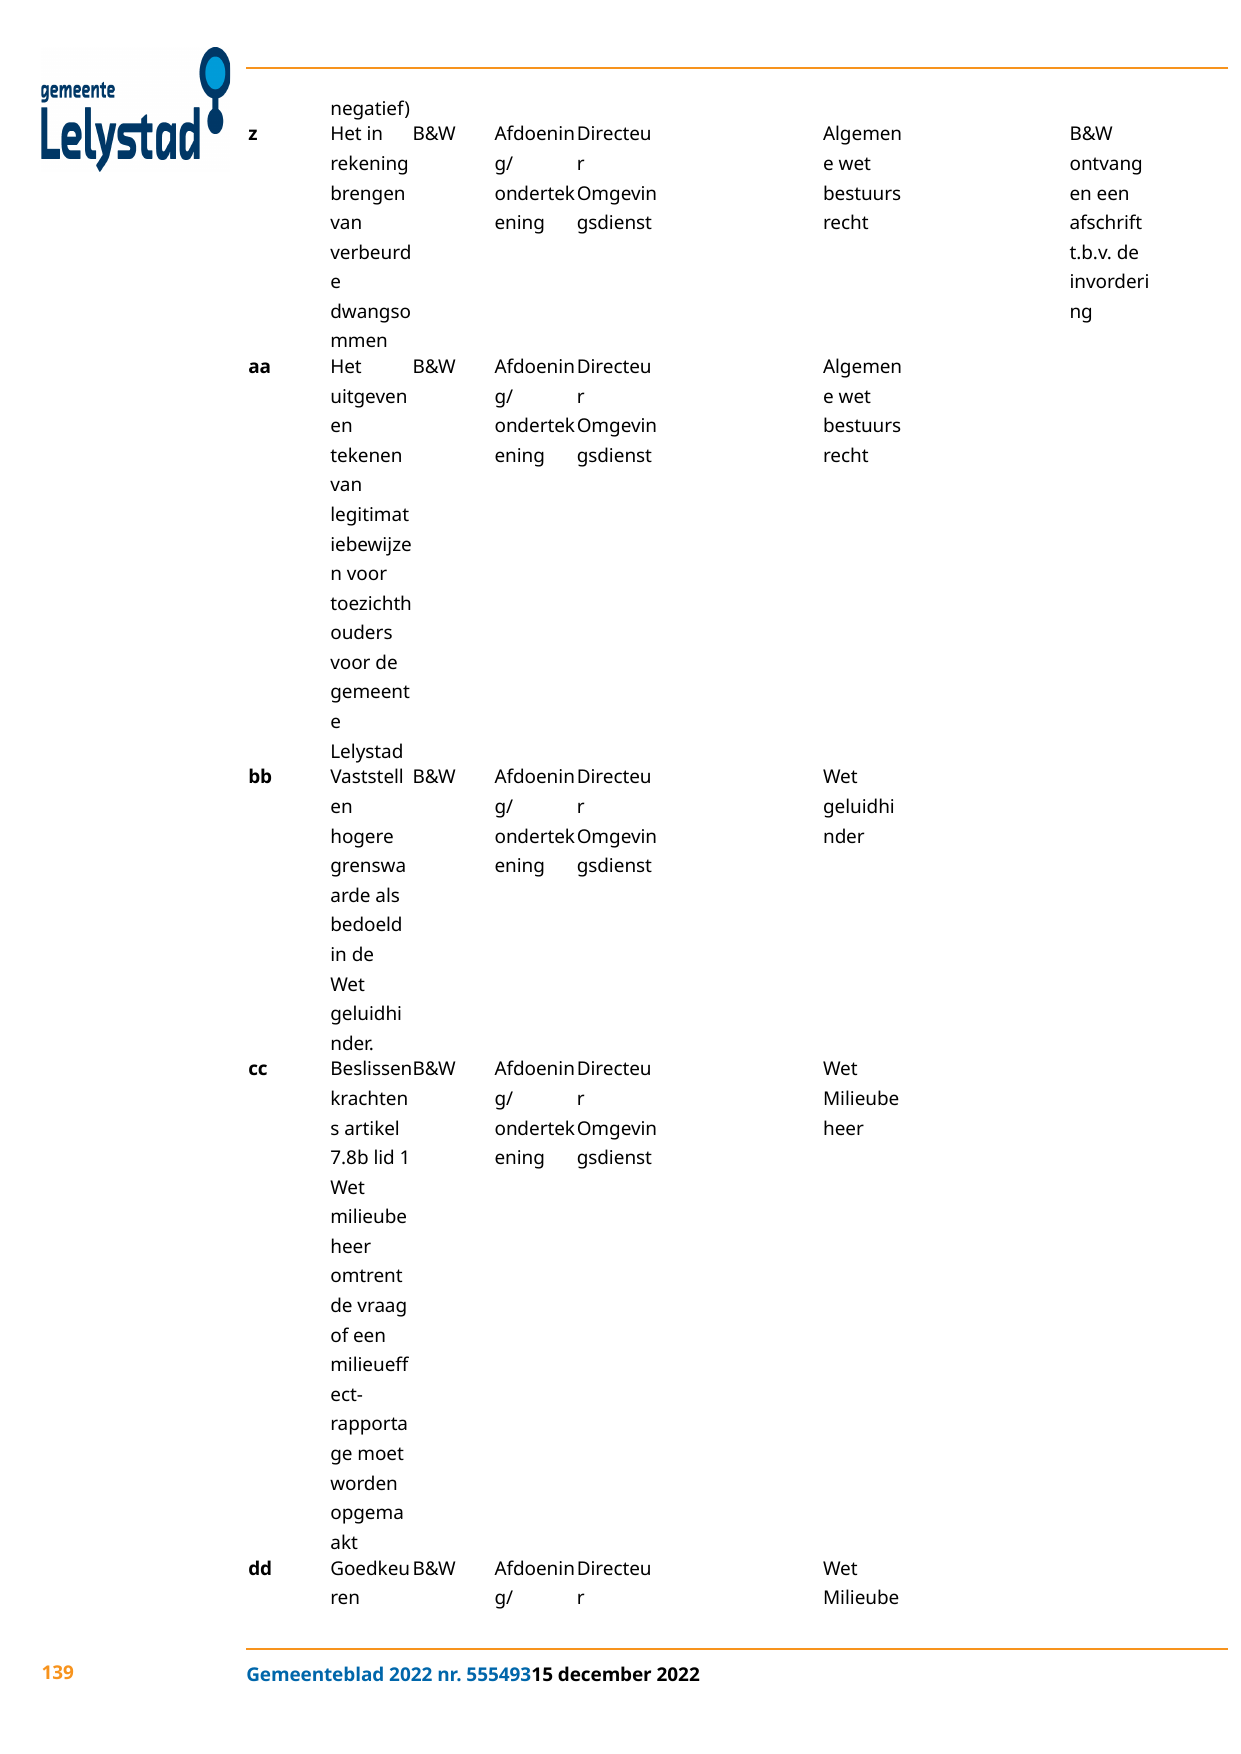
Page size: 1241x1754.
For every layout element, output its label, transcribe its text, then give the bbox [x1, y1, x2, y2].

table_cell [577, 95, 659, 121]
table_cell Directeur [577, 1555, 659, 1610]
table_cell [905, 1056, 987, 1555]
table_cell [1069, 1555, 1152, 1610]
table_cell [741, 1056, 823, 1555]
table_cell [741, 764, 823, 1056]
table_cell [987, 353, 1069, 764]
table_cell Afdoening/ondertekening [494, 353, 577, 764]
table_cell Directeur Omgevingsdienst [577, 1056, 659, 1555]
table_cell Wet Milieube [823, 1555, 905, 1610]
table_cell Goedkeuren [330, 1555, 412, 1610]
picture [41, 47, 231, 172]
table_cell z [248, 121, 330, 353]
table_cell [1069, 1056, 1152, 1555]
table_cell [987, 121, 1069, 353]
table_cell B&W [412, 121, 494, 353]
table_cell B&W [412, 764, 494, 1056]
table_cell Afdoening/ondertekening [494, 121, 577, 353]
table_cell [659, 121, 741, 353]
table_cell [412, 95, 494, 121]
table_cell Directeur Omgevingsdienst [577, 121, 659, 353]
table_cell Wet geluidhinder [823, 764, 905, 1056]
table_cell [905, 353, 987, 764]
table_cell cc [248, 1056, 330, 1555]
table_cell negatief) [330, 95, 412, 121]
table_cell [905, 95, 987, 121]
table_cell B&W ontvangen een afschrift t.b.v. de invordering [1069, 121, 1152, 353]
table_cell dd [248, 1555, 330, 1610]
table_cell B&W [412, 1056, 494, 1555]
table_cell B&W [412, 1555, 494, 1610]
table_cell [741, 353, 823, 764]
table_cell [905, 1555, 987, 1610]
table_cell Directeur Omgevingsdienst [577, 764, 659, 1056]
table_cell [659, 764, 741, 1056]
table_cell [1069, 353, 1152, 764]
table_cell [741, 121, 823, 353]
table_cell [1069, 95, 1152, 121]
table_cell [659, 1056, 741, 1555]
table_cell [659, 95, 741, 121]
table_cell Algemene wet bestuursrecht [823, 353, 905, 764]
table_cell [1069, 764, 1152, 1056]
table_cell Algemene wet bestuursrecht [823, 121, 905, 353]
table_cell aa [248, 353, 330, 764]
table_cell bb [248, 764, 330, 1056]
table_cell [987, 1056, 1069, 1555]
table_cell [905, 764, 987, 1056]
table_cell [905, 121, 987, 353]
table_cell Het in rekening brengen van verbeurde dwangsommen [330, 121, 412, 353]
table_cell Afdoening/ondertekening [494, 1056, 577, 1555]
table_cell [741, 95, 823, 121]
table_cell Wet Milieubeheer [823, 1056, 905, 1555]
table_cell Afdoening/ [494, 1555, 577, 1610]
table_cell [987, 1555, 1069, 1610]
table_cell [659, 353, 741, 764]
table_cell [248, 95, 330, 121]
table_cell [987, 764, 1069, 1056]
table_cell Directeur Omgevingsdienst [577, 353, 659, 764]
table_cell [823, 95, 905, 121]
table_cell B&W [412, 353, 494, 764]
table_cell [987, 95, 1069, 121]
table_cell [659, 1555, 741, 1610]
table_cell Afdoening/ondertekening [494, 764, 577, 1056]
table_cell Vaststellen hogere grenswaarde als bedoeld in de Wet geluidhinder. [330, 764, 412, 1056]
table_cell Beslissen krachtens artikel 7.8b lid 1 Wet milieubeheer omtrent de vraag of een milieueffect-rapportage moet worden opgemaakt [330, 1056, 412, 1555]
table_cell [741, 1555, 823, 1610]
table_cell [494, 95, 577, 121]
table_cell Het uitgeven en tekenen van legitimatiebewijzen voor toezichthouders voor de gemeente Lelystad [330, 353, 412, 764]
